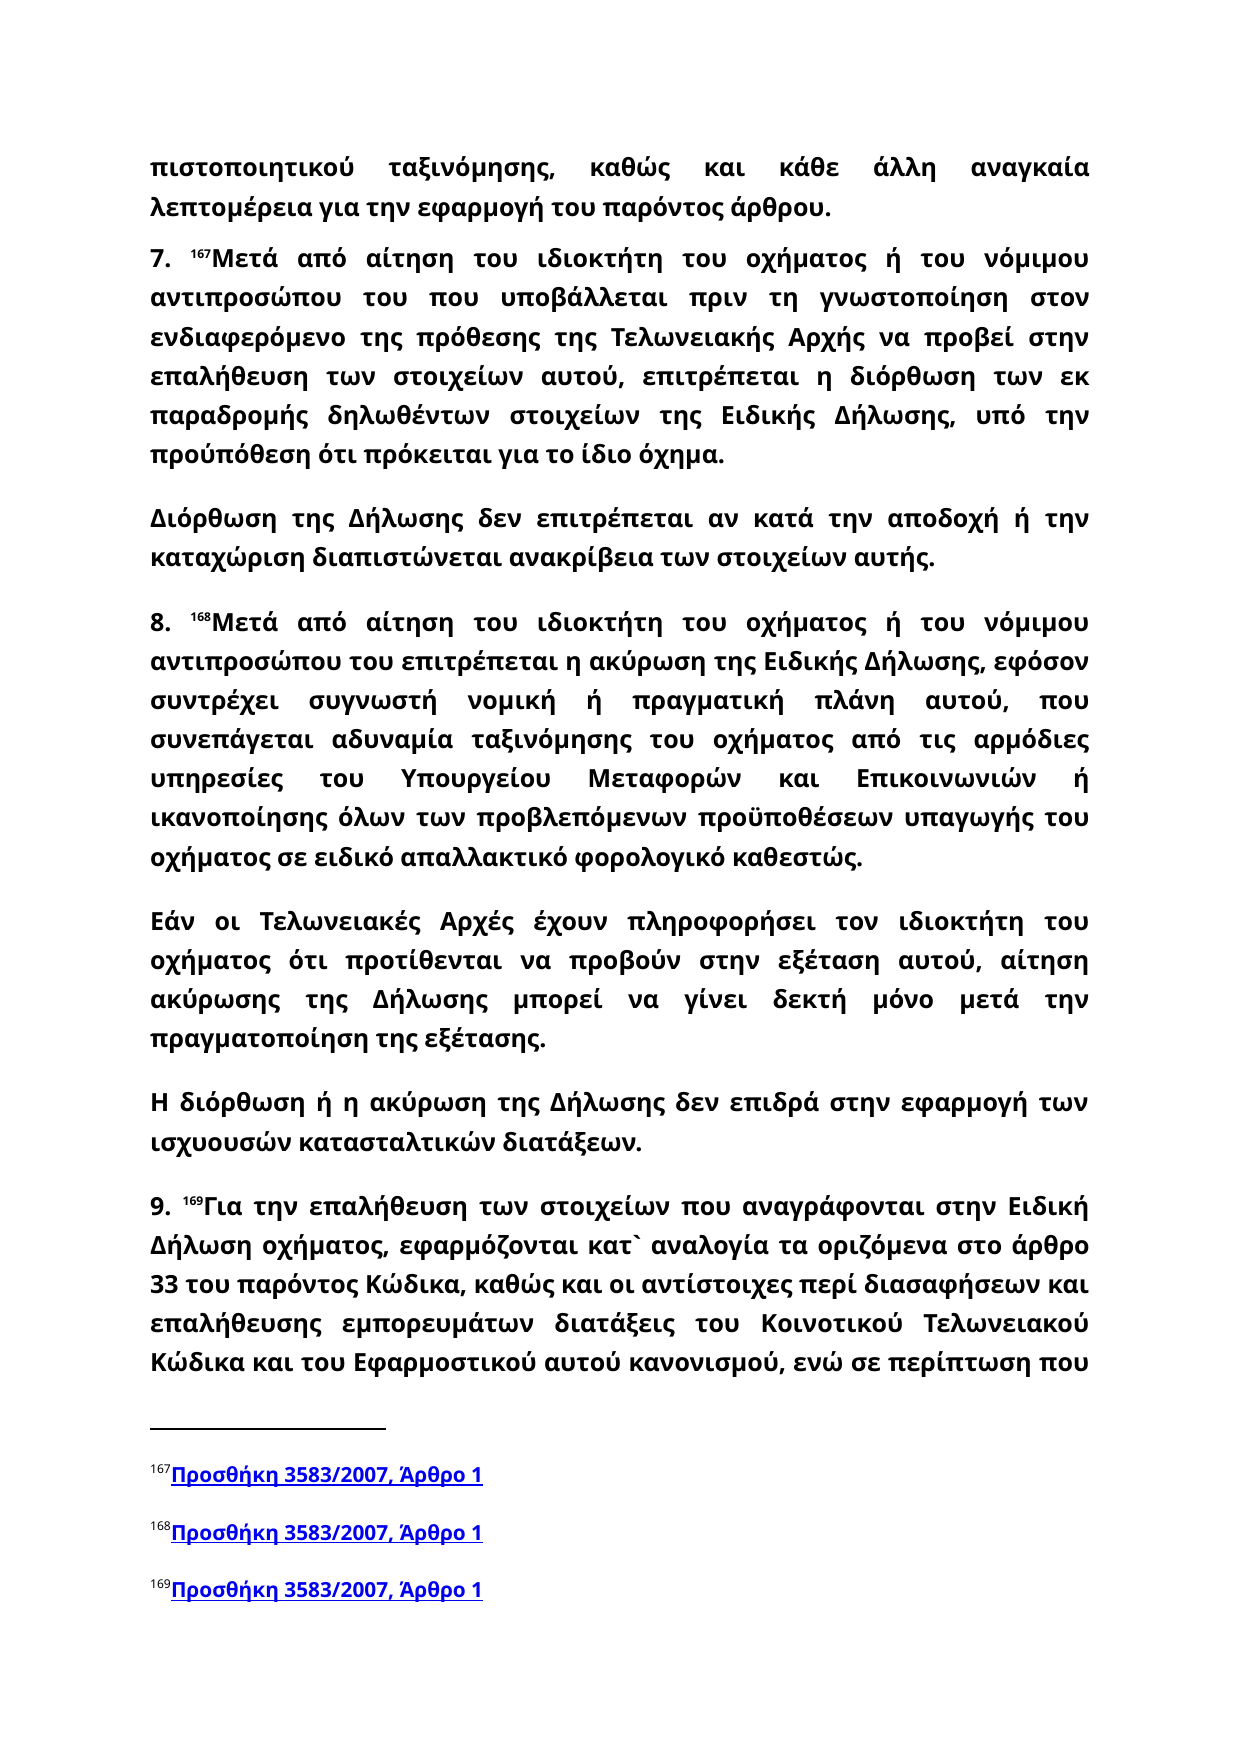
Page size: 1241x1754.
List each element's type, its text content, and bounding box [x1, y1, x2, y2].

text Διόρθωση της Δήλωσης δεν επιτρέπεται αν κατά την αποδοχή ή την καταχώριση διαπιστώνεται ανακρίβεια των στοιχείων αυτής. [150, 501, 1090, 574]
text 9. Για την επαλήθευση των στοιχείων που αναγράφονται στην Ειδική Δήλωση οχήματος, εφαρμόζονται κατ` αναλογία τα οριζόμενα στο άρθρο 33 του παρόντος Κώδικα, καθώς και οι αντίστοιχες περί διασαφήσεων και επαλήθευσης εμπορευμάτων διατάξεις του Κοινοτικού Τελωνειακού Κώδικα και του Εφαρμοστικού αυτού κανονισμού, ενώ σε περίπτωση που [150, 1188, 1090, 1379]
text 8. Μετά από αίτηση του ιδιοκτήτη του οχήματος ή του νόμιμου αντιπροσώπου του επιτρέπεται η ακύρωση της Ειδικής Δήλωσης, εφόσον συντρέχει συγνωστή νομική ή πραγματική πλάνη αυτού, που συνεπάγεται αδυναμία ταξινόμησης του οχήματος από τις αρμόδιες υπηρεσίες του Υπουργείου Μεταφορών και Επικοινωνιών ή ικανοποίησης όλων των προβλεπόμενων προϋποθέσεων υπαγωγής του οχήματος σε ειδικό απαλλακτικό φορολογικό καθεστώς. [150, 604, 1090, 873]
text 7. Μετά από αίτηση του ιδιοκτήτη του οχήματος ή του νόμιμου αντιπροσώπου του που υποβάλλεται πριν τη γνωστοποίηση στον ενδιαφερόμενο της πρόθεσης της Τελωνειακής Αρχής να προβεί στην επαλήθευση των στοιχείων αυτού, επιτρέπεται η διόρθωση των εκ παραδρομής δηλωθέντων στοιχείων της Ειδικής Δήλωσης, υπό την προύπόθεση ότι πρόκειται για το ίδιο όχημα. [150, 241, 1090, 471]
text πιστοποιητικού ταξινόμησης, καθώς και κάθε άλλη αναγκαία λεπτομέρεια για την εφαρμογή του παρόντος άρθρου. [150, 150, 1090, 223]
text Η διόρθωση ή η ακύρωση της Δήλωσης δεν επιδρά στην εφαρμογή των ισχυουσών κατασταλτικών διατάξεων. [150, 1085, 1090, 1158]
text Προσθήκη 3583/2007, Άρθρο 1 [150, 1460, 1090, 1489]
text Προσθήκη 3583/2007, Άρθρο 1 [150, 1518, 1090, 1546]
text Προσθήκη 3583/2007, Άρθρο 1 [150, 1576, 1090, 1604]
text Εάν οι Τελωνειακές Αρχές έχουν πληροφορήσει τον ιδιοκτήτη του οχήματος ότι προτίθενται να προβούν στην εξέταση αυτού, αίτηση ακύρωσης της Δήλωσης μπορεί να γίνει δεκτή μόνο μετά την πραγματοποίηση της εξέτασης. [150, 903, 1090, 1055]
